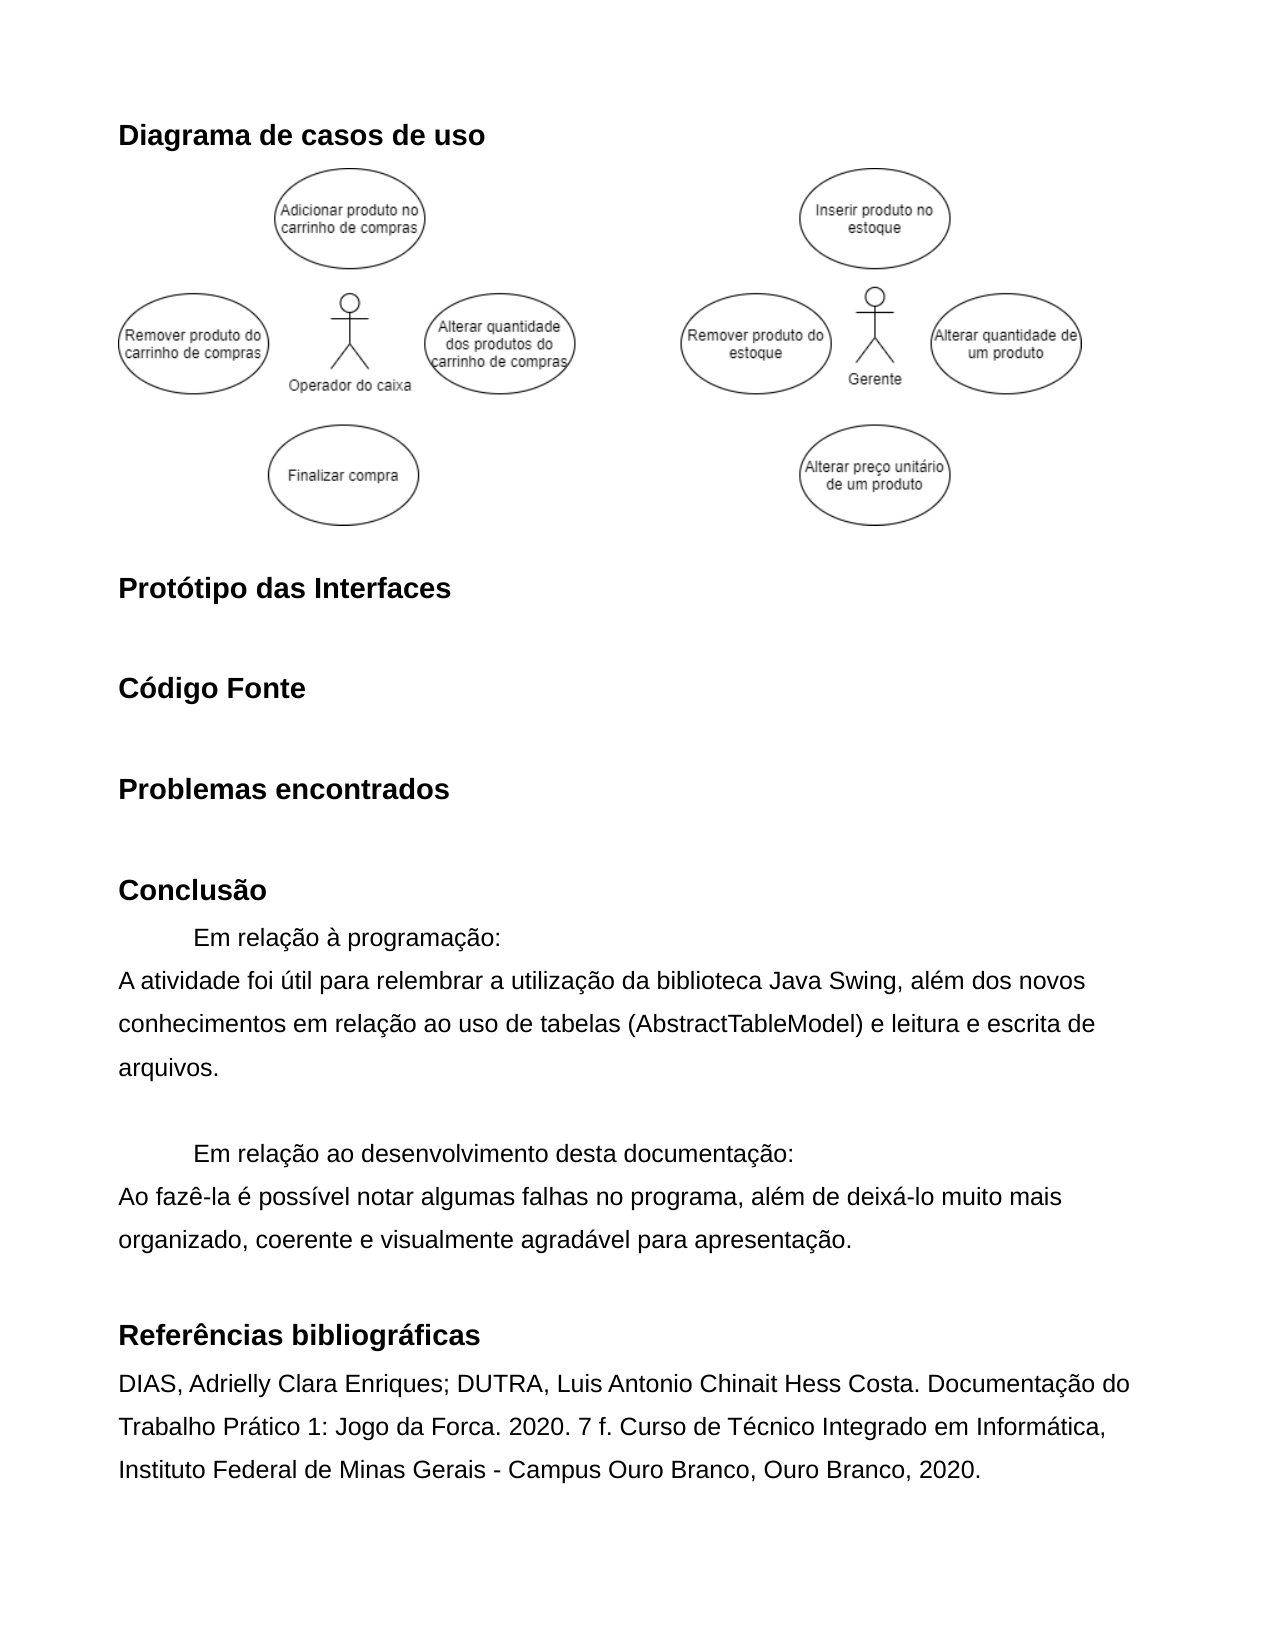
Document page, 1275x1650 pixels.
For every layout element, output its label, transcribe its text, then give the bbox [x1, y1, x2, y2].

picture [118, 168, 1082, 526]
text Diagrama de casos de uso [118, 118, 1157, 152]
text A atividade foi útil para relembrar a utilização da biblioteca Java Swing, além dos novos conhecimentos em relação ao uso de tabelas (AbstractTableModel) e leitura e escrita de arquivos. [118, 966, 1157, 1081]
text Ao fazê-la é possível notar algumas falhas no programa, além de deixá-lo muito mais organizado, coerente e visualmente agradável para apresentação. [118, 1182, 1157, 1254]
text DIAS, Adrielly Clara Enriques; DUTRA, Luis Antonio Chinait Hess Costa. Documentação do Trabalho Prático 1: Jogo da Forca. 2020. 7 f. Curso de Técnico Integrado em Informática, Instituto Federal de Minas Gerais - Campus Ouro Branco, Ouro Branco, 2020. [118, 1369, 1157, 1484]
text Conclusão [118, 873, 1157, 906]
text Em relação ao desenvolvimento desta documentação: [118, 1139, 1157, 1167]
text Problemas encontrados [118, 772, 1157, 806]
text Em relação à programação: [118, 923, 1157, 952]
text Código Fonte [118, 672, 1157, 705]
text Referências bibliográficas [118, 1318, 1157, 1352]
text Protótipo das Interfaces [118, 571, 1157, 604]
